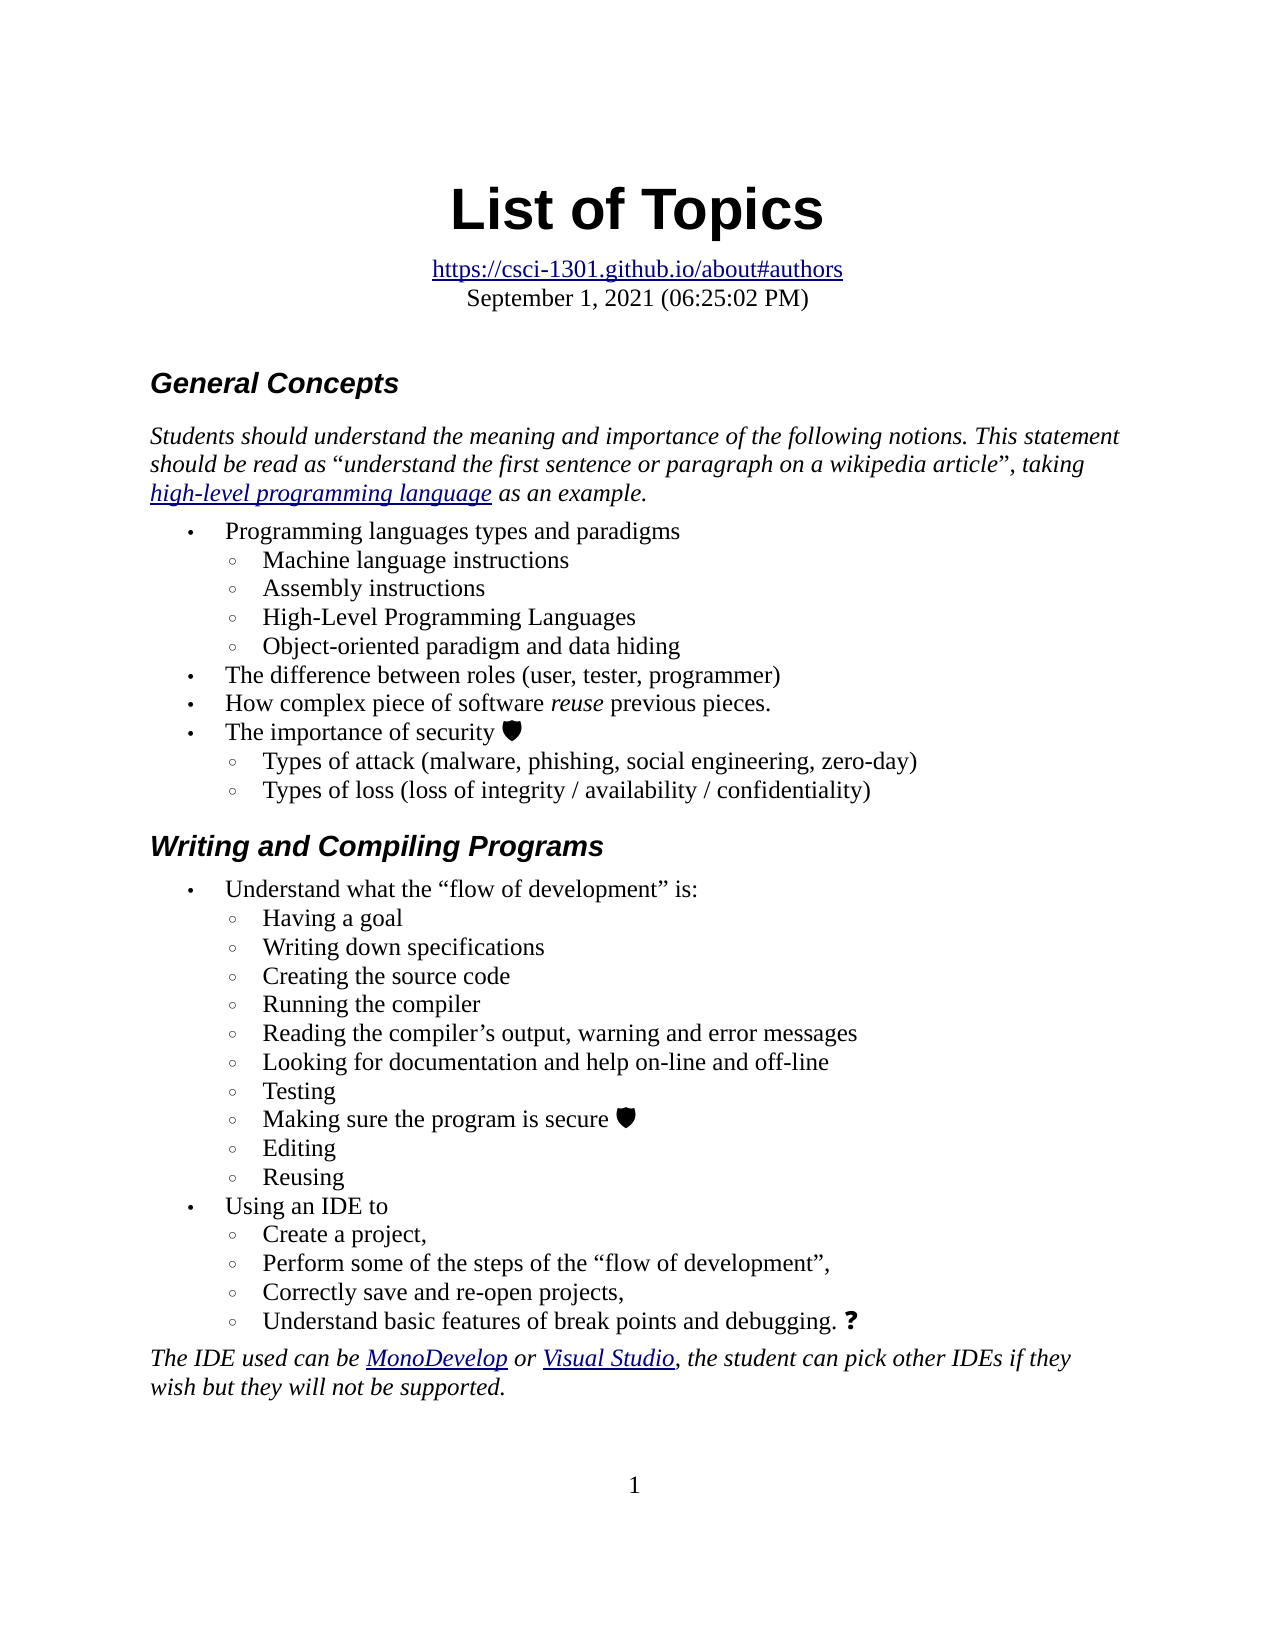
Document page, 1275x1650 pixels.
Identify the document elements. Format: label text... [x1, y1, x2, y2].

list Looking for documentation and help on-line and off-line [225, 1047, 1125, 1076]
subtitle General Concepts [150, 366, 1125, 399]
list Understand what the “flow of development” is: [187, 874, 1125, 903]
list Object-oriented paradigm and data hiding [225, 631, 1125, 660]
subtitle Writing and Compiling Programs [150, 828, 1125, 862]
list Using an IDE to [187, 1191, 1125, 1219]
list Testing [225, 1076, 1125, 1104]
list Running the compiler [225, 989, 1125, 1018]
text https://csci-1301.github.io/about#authors [150, 254, 1125, 283]
list High-Level Programming Languages [225, 602, 1125, 631]
list Writing down specifications [225, 932, 1125, 961]
list Creating the source code [225, 961, 1125, 989]
list Reading the compiler’s output, warning and error messages [225, 1018, 1125, 1047]
title List of Topics [150, 175, 1125, 242]
list Perform some of the steps of the “flow of development”, [225, 1248, 1125, 1277]
list Reusing [225, 1162, 1125, 1191]
list Programming languages types and paradigms [187, 516, 1125, 545]
list Types of attack (malware, phishing, social engineering, zero-day) [225, 746, 1125, 775]
list How complex piece of software reuse previous pieces. [187, 688, 1125, 717]
list Create a project, [225, 1219, 1125, 1248]
list Editing [225, 1133, 1125, 1162]
text September 1, 2021 (06:25:02 PM) [150, 283, 1125, 312]
text The IDE used can be MonoDevelop or Visual Studio, the student can pick other IDEs if they wish but they will not be supported. [150, 1343, 1125, 1401]
list Making sure the program is secure 🛡️ [225, 1104, 1125, 1133]
text Students should understand the meaning and importance of the following notions. This statement should be read as “understand the first sentence or paragraph on a wikipedia article”, taking high-level programming language as an example. [150, 421, 1125, 507]
list The difference between roles (user, tester, programmer) [187, 660, 1125, 688]
list Correctly save and re-open projects, [225, 1277, 1125, 1306]
list The importance of security 🛡️ [187, 717, 1125, 746]
list Machine language instructions [225, 545, 1125, 573]
list Understand basic features of break points and debugging. ❓ [225, 1306, 1125, 1334]
list Assembly instructions [225, 573, 1125, 602]
list Having a goal [225, 903, 1125, 932]
list Types of loss (loss of integrity / availability / confidentiality) [225, 775, 1125, 803]
